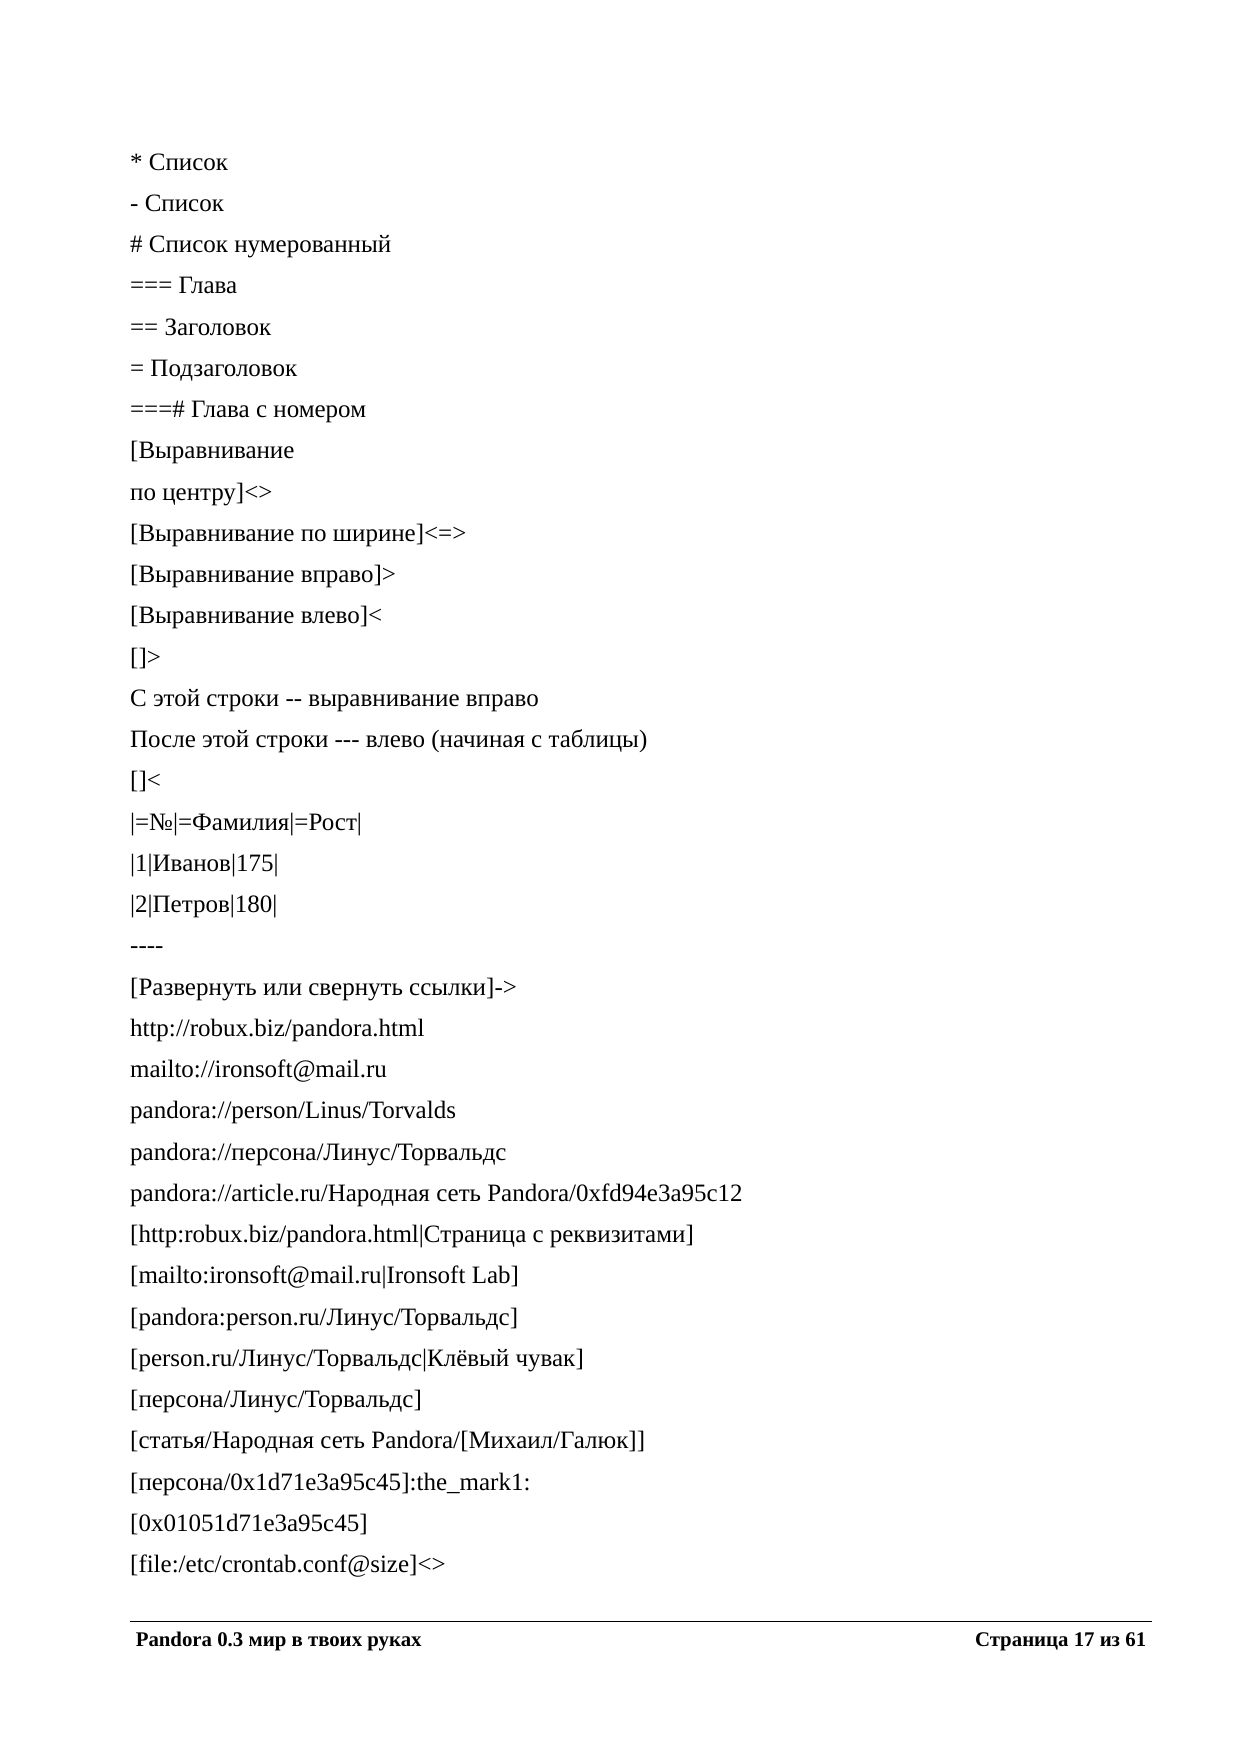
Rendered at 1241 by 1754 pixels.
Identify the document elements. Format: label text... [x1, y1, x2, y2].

text [Развернуть или свернуть ссылки]-> [130, 972, 1152, 1001]
text http://robux.biz/pandora.html [130, 1013, 1152, 1042]
text == Заголовок [130, 312, 1152, 341]
text pandora://person/Linus/Torvalds [130, 1096, 1152, 1124]
text [person.ru/Линус/Торвальдс|Клёвый чувак] [130, 1343, 1152, 1372]
text |1|Иванов|175| [130, 848, 1152, 877]
text После этой строки --- влево (начиная с таблицы) [130, 724, 1152, 753]
text ---- [130, 931, 1152, 959]
text [персона/0x1d71e3a95c45]:the_mark1: [130, 1467, 1152, 1496]
text [Выравнивание влево]< [130, 601, 1152, 629]
text |2|Петров|180| [130, 889, 1152, 918]
text С этой строки -- выравнивание вправо [130, 683, 1152, 712]
text [персона/Линус/Торвальдс] [130, 1384, 1152, 1413]
text по центру]<> [130, 477, 1152, 506]
text |=№|=Фамилия|=Рост| [130, 807, 1152, 836]
text [статья/Народная сеть Pandora/[Михаил/Галюк]] [130, 1426, 1152, 1454]
text [Выравнивание [130, 436, 1152, 464]
text [pandora:person.ru/Линус/Торвальдс] [130, 1302, 1152, 1331]
text # Список нумерованный [130, 229, 1152, 258]
text [Выравнивание вправо]> [130, 559, 1152, 588]
text []< [130, 766, 1152, 794]
text [file:/etc/crontab.conf@size]<> [130, 1549, 1152, 1578]
text = Подзаголовок [130, 353, 1152, 382]
text [Выравнивание по ширине]<=> [130, 518, 1152, 547]
text [http:robux.biz/pandora.html|Страница с реквизитами] [130, 1219, 1152, 1248]
text []> [130, 642, 1152, 671]
text ===# Глава с номером [130, 394, 1152, 423]
text === Глава [130, 271, 1152, 299]
text * Список [130, 147, 1152, 176]
text pandora://персона/Линус/Торвальдс [130, 1137, 1152, 1166]
text - Список [130, 188, 1152, 217]
text [0x01051d71e3a95c45] [130, 1508, 1152, 1537]
text mailto://ironsoft@mail.ru [130, 1054, 1152, 1083]
text [mailto:ironsoft@mail.ru|Ironsoft Lab] [130, 1261, 1152, 1289]
text pandora://article.ru/Народная сеть Pandora/0xfd94e3a95c12 [130, 1178, 1152, 1207]
